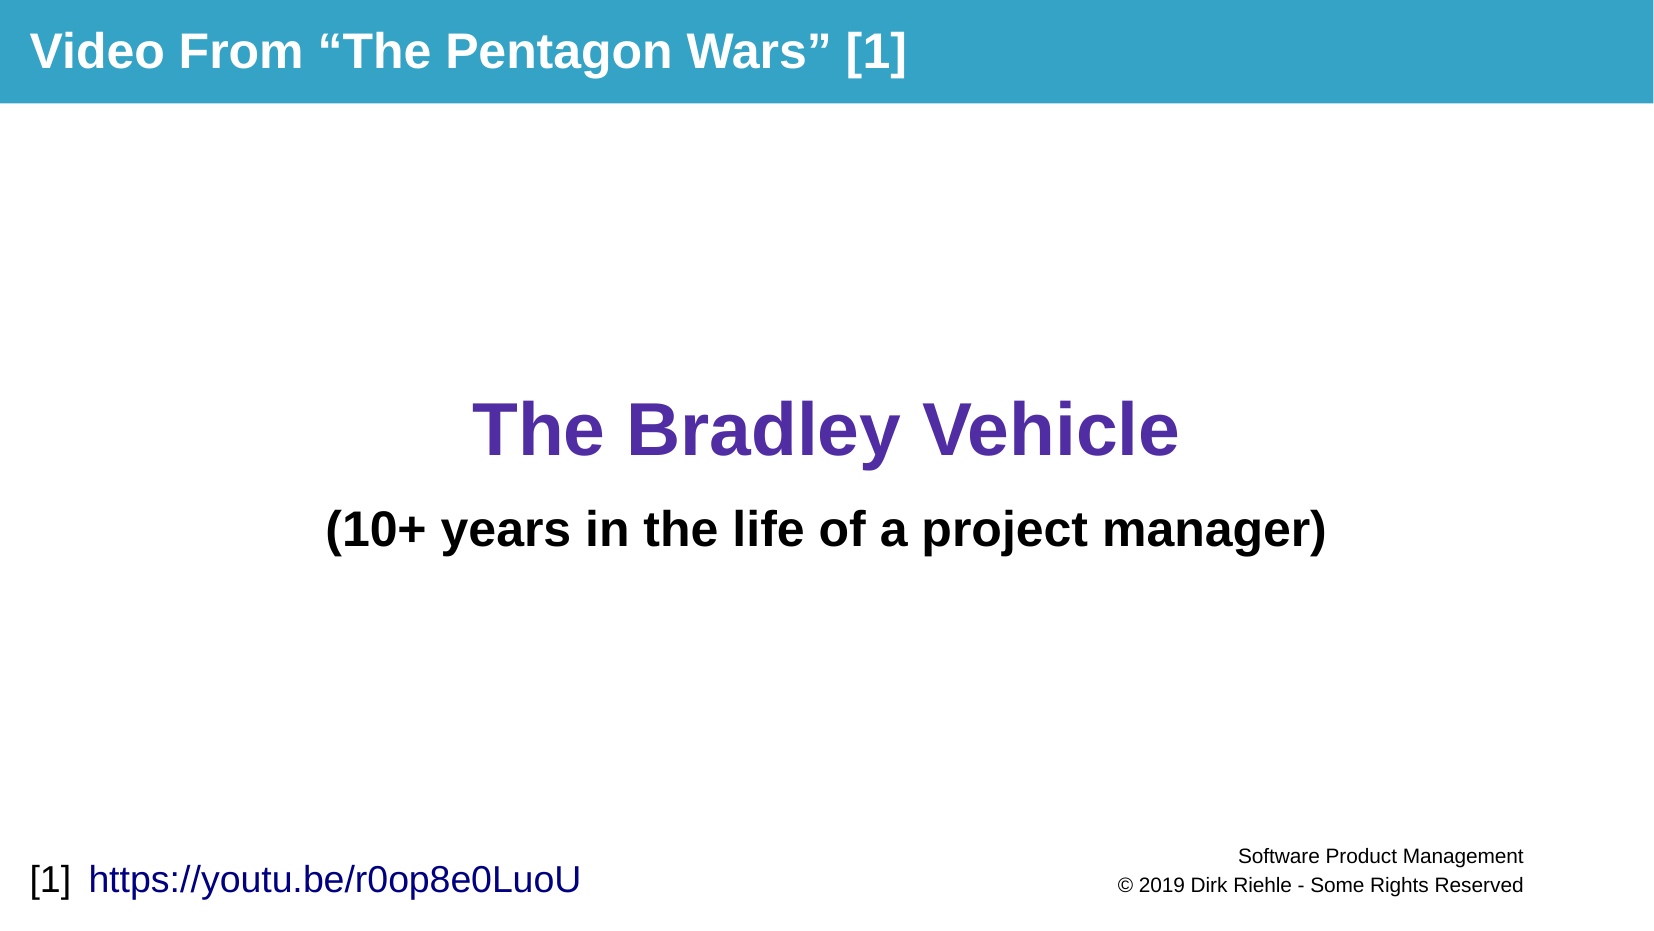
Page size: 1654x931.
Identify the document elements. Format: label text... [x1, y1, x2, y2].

title Video From “The Pentagon Wars” [1] [0, 0, 1654, 104]
text_box [1] https://youtu.be/r0op8e0LuoU [0, 693, 1182, 931]
subtitle The Bradley Vehicle (10+ years in the life of a project manager) [29, 132, 1625, 813]
